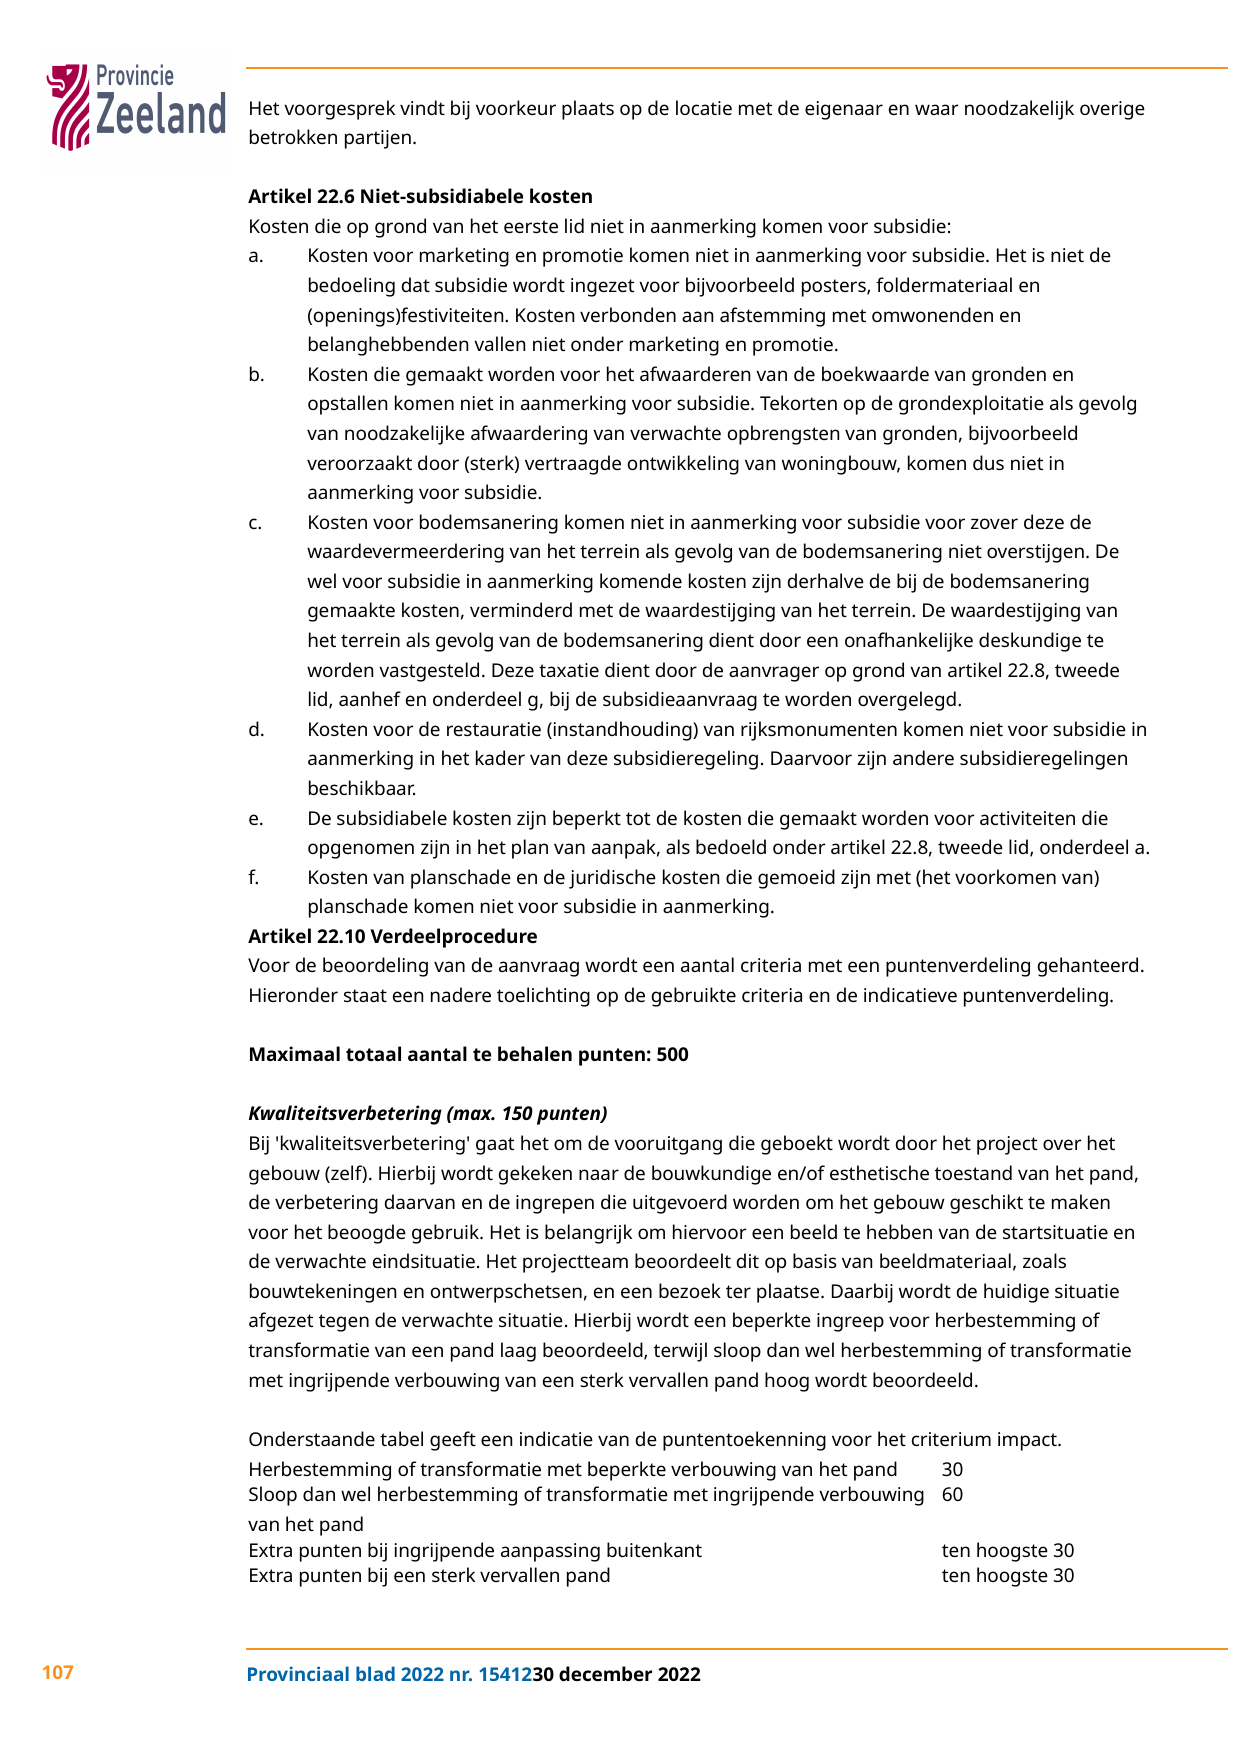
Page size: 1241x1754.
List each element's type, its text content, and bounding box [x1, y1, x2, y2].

text Artikel 22.10 Verdeelprocedure [248, 923, 1152, 949]
table_header 30 [942, 1456, 1152, 1481]
list Kosten die gemaakt worden voor het afwaarderen van de boekwaarde van gronden en opstallen komen niet in aanmerking voor subsidie. Tekorten op de grondexploitatie als gevolg van noodzakelijke afwaardering van verwachte opbrengsten van gronden, bijvoorbeeld veroorzaakt door (sterk) vertraagde ontwikkeling van woningbouw, komen dus niet in aanmerking voor subsidie. [248, 361, 1152, 505]
list Kosten van planschade en de juridische kosten die gemoeid zijn met (het voorkomen van) planschade komen niet voor subsidie in aanmerking. [248, 864, 1152, 919]
text Kwaliteitsverbetering (max. 150 punten) [248, 1101, 1152, 1126]
text Onderstaande tabel geeft een indicatie van de puntentoekenning voor het criterium impact. [248, 1426, 1152, 1452]
list De subsidiabele kosten zijn beperkt tot de kosten die gemaakt worden voor activiteiten die opgenomen zijn in het plan van aanpak, als bedoeld onder artikel 22.8, tweede lid, onderdeel a. [248, 805, 1152, 860]
list Kosten voor de restauratie (instandhouding) van rijksmonumenten komen niet voor subsidie in aanmerking in het kader van deze subsidieregeling. Daarvoor zijn andere subsidieregelingen beschikbaar. [248, 716, 1152, 801]
table_cell ten hoogste 30 [942, 1537, 1152, 1562]
table_cell Extra punten bij ingrijpende aanpassing buitenkant [248, 1537, 942, 1562]
table_header Herbestemming of transformatie met beperkte verbouwing van het pand [248, 1456, 942, 1481]
text Artikel 22.6 Niet-subsidiabele kosten [248, 183, 1152, 209]
picture [41, 47, 231, 172]
table_cell 60 [942, 1481, 1152, 1537]
table_cell ten hoogste 30 [942, 1563, 1152, 1588]
list Kosten voor marketing en promotie komen niet in aanmerking voor subsidie. Het is niet de bedoeling dat subsidie wordt ingezet voor bijvoorbeeld posters, foldermateriaal en (openings)festiviteiten. Kosten verbonden aan afstemming met omwonenden en belanghebbenden vallen niet onder marketing en promotie. [248, 243, 1152, 357]
text Bij 'kwaliteitsverbetering' gaat het om de vooruitgang die geboekt wordt door het project over het gebouw (zelf). Hierbij wordt gekeken naar de bouwkundige en/of esthetische toestand van het pand, de verbetering daarvan en de ingrepen die uitgevoerd worden om het gebouw geschikt te maken voor het beoogde gebruik. Het is belangrijk om hiervoor een beeld te hebben van de startsituatie en de verwachte eindsituatie. Het projectteam beoordeelt dit op basis van beeldmateriaal, zoals bouwtekeningen en ontwerpschetsen, en een bezoek ter plaatse. Daarbij wordt de huidige situatie afgezet tegen de verwachte situatie. Hierbij wordt een beperkte ingreep voor herbestemming of transformatie van een pand laag beoordeeld, terwijl sloop dan wel herbestemming of transformatie met ingrijpende verbouwing van een sterk vervallen pand hoog wordt beoordeeld. [248, 1130, 1152, 1393]
table_cell Extra punten bij een sterk vervallen pand [248, 1563, 942, 1588]
list Kosten voor bodemsanering komen niet in aanmerking voor subsidie voor zover deze de waardevermeerdering van het terrein als gevolg van de bodemsanering niet overstijgen. De wel voor subsidie in aanmerking komende kosten zijn derhalve de bij de bodemsanering gemaakte kosten, verminderd met de waardestijging van het terrein. De waardestijging van het terrein als gevolg van de bodemsanering dient door een onafhankelijke deskundige te worden vastgesteld. Deze taxatie dient door de aanvrager op grond van artikel 22.8, tweede lid, aanhef en onderdeel g, bij de subsidieaanvraag te worden overgelegd. [248, 509, 1152, 712]
text Het voorgesprek vindt bij voorkeur plaats op de locatie met de eigenaar en waar noodzakelijk overige betrokken partijen. [248, 95, 1152, 150]
text Voor de beoordeling van de aanvraag wordt een aantal criteria met een puntenverdeling gehanteerd. Hieronder staat een nadere toelichting op de gebruikte criteria en de indicatieve puntenverdeling. [248, 953, 1152, 1008]
table_cell Sloop dan wel herbestemming of transformatie met ingrijpende verbouwing van het pand [248, 1481, 942, 1537]
text Maximaal totaal aantal te behalen punten: 500 [248, 1041, 1152, 1067]
text Kosten die op grond van het eerste lid niet in aanmerking komen voor subsidie: [248, 213, 1152, 239]
